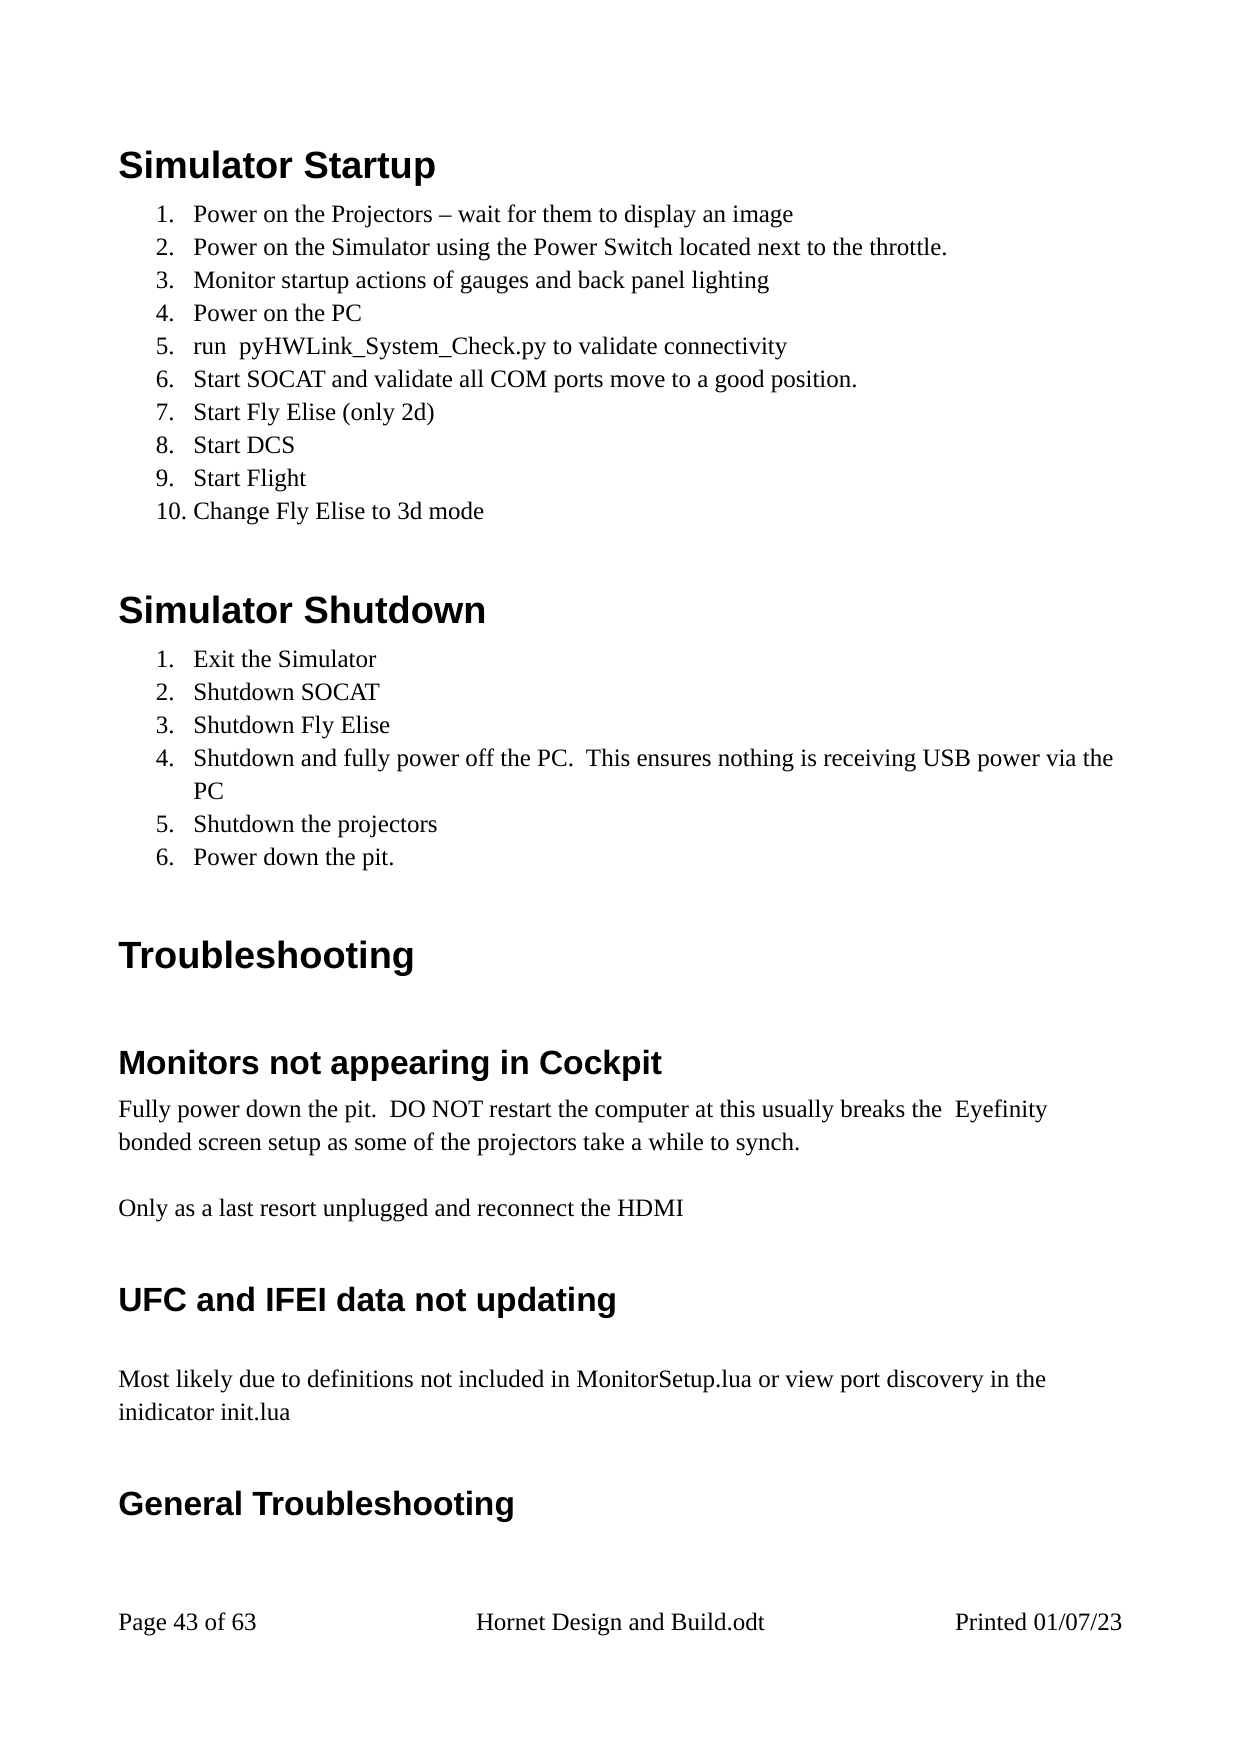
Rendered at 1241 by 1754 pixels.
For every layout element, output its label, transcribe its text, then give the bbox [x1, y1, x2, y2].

list Start DCS [156, 430, 1122, 459]
list run pyHWLink_System_Check.py to validate connectivity [156, 331, 1122, 360]
list Power on the Projectors – wait for them to display an image [156, 199, 1122, 228]
subtitle General Troubleshooting [118, 1484, 1122, 1523]
list Shutdown Fly Elise [156, 710, 1122, 738]
list Start Fly Elise (only 2d) [156, 397, 1122, 426]
list Start Flight [156, 463, 1122, 492]
subtitle Monitors not appearing in Cockpit [118, 1043, 1122, 1081]
subtitle UFC and IFEI data not updating [118, 1280, 1122, 1318]
subtitle Simulator Shutdown [118, 587, 1122, 631]
list Shutdown and fully power off the PC. This ensures nothing is receiving USB power via the PC [156, 743, 1122, 804]
list Power down the pit. [156, 842, 1122, 871]
text Only as a last resort unplugged and reconnect the HDMI [118, 1193, 1122, 1222]
text Fully power down the pit. DO NOT restart the computer at this usually breaks the Eyefinity bonded screen setup as some of the projectors take a while to synch. [118, 1094, 1122, 1156]
list Start SOCAT and validate all COM ports move to a good position. [156, 364, 1122, 393]
list Monitor startup actions of gauges and back panel lighting [156, 265, 1122, 294]
list Shutdown the projectors [156, 809, 1122, 837]
text Most likely due to definitions not included in MonitorSetup.lua or view port discovery in the inidicator init.lua [118, 1364, 1122, 1426]
subtitle Simulator Startup [118, 143, 1122, 187]
subtitle Troubleshooting [118, 933, 1122, 976]
list Shutdown SOCAT [156, 677, 1122, 705]
list Change Fly Elise to 3d mode [156, 496, 1122, 525]
list Power on the PC [156, 298, 1122, 327]
list Exit the Simulator [156, 644, 1122, 672]
list Power on the Simulator using the Power Switch located next to the throttle. [156, 232, 1122, 261]
